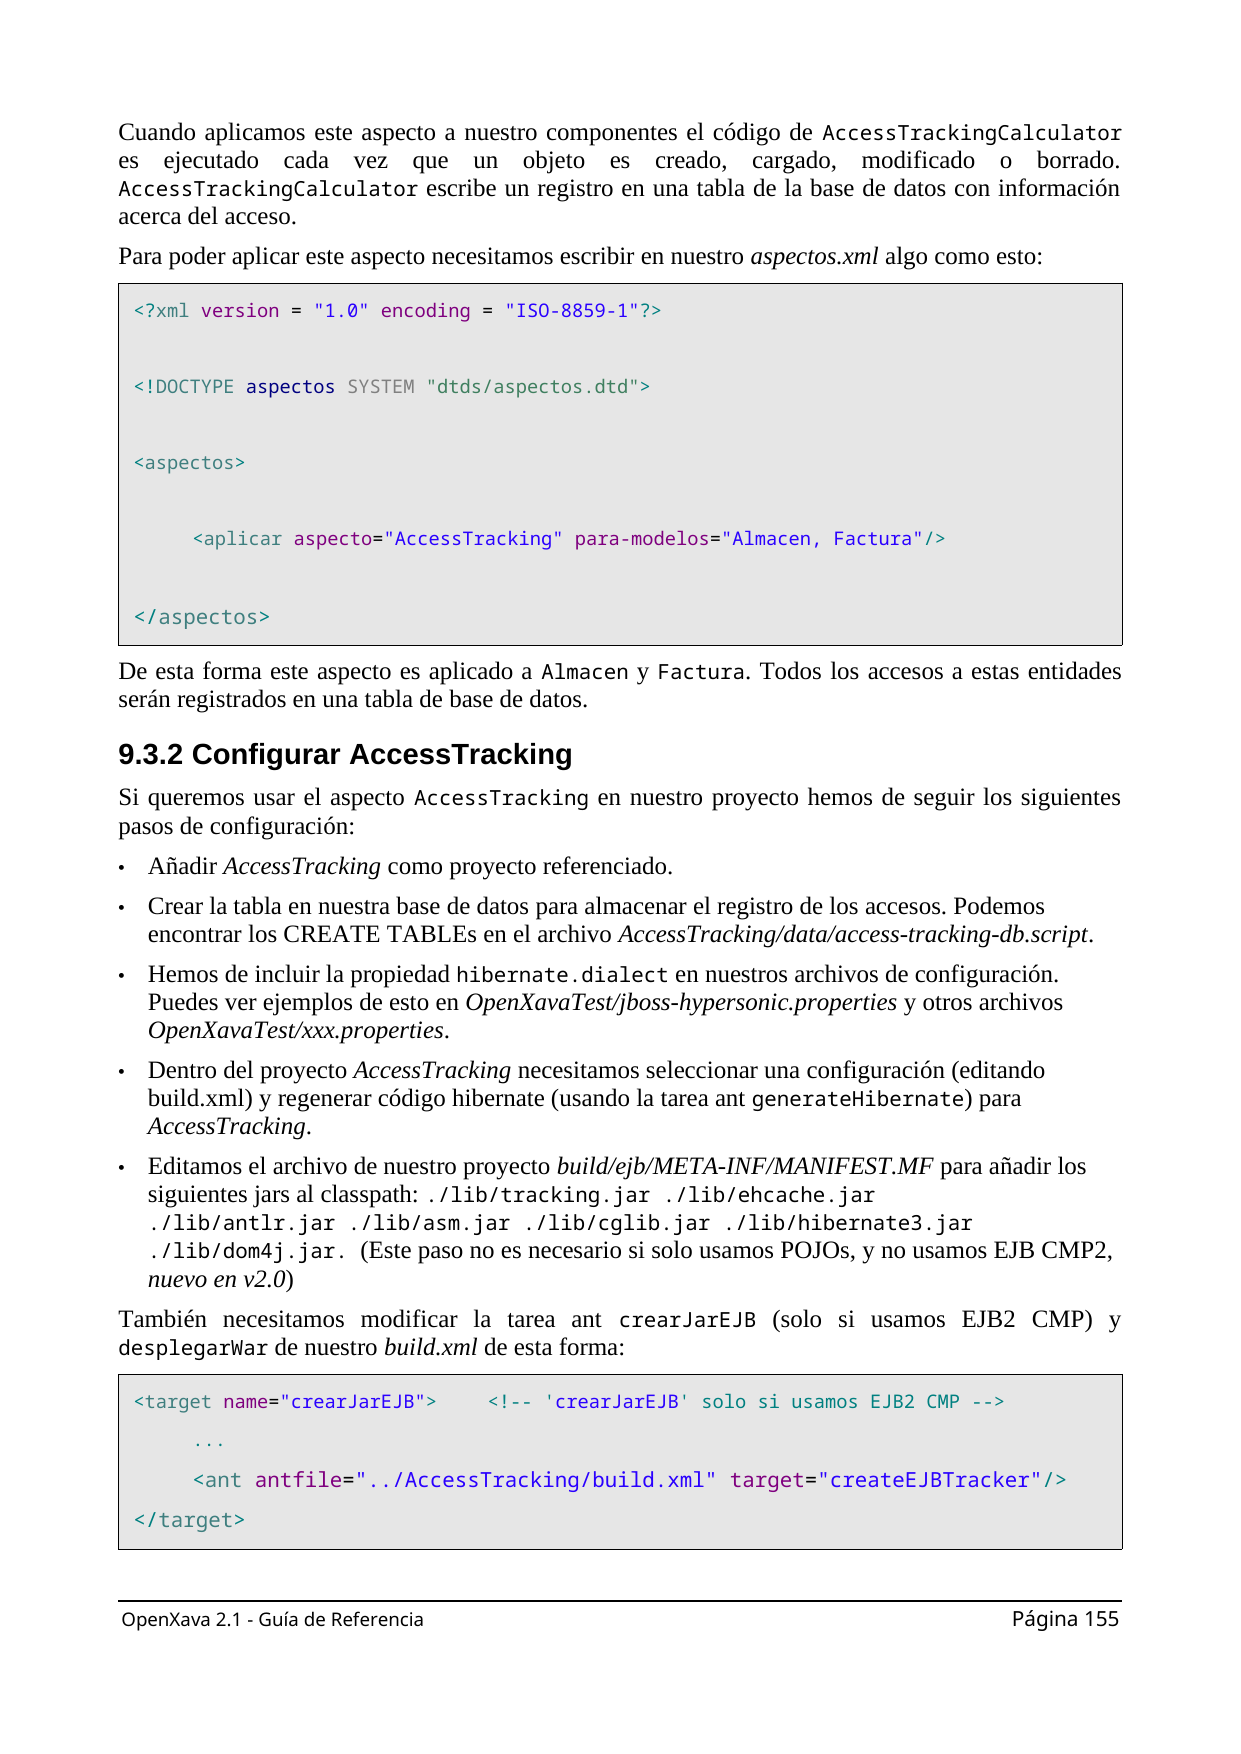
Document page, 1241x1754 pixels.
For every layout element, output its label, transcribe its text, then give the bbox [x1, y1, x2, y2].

text </target> [119, 1491, 1122, 1549]
list Dentro del proyecto AccessTracking necesitamos seleccionar una configuración (editando build.xml) y regenerar código hibernate (usando la tarea ant generateHibernate) para AccessTracking. [118, 1056, 1122, 1140]
text De esta forma este aspecto es aplicado a Almacen y Factura. Todos los accesos a estas entidades serán registrados en una tabla de base de datos. [118, 657, 1122, 713]
list Hemos de incluir la propiedad hibernate.dialect en nuestros archivos de configuración. Puedes ver ejemplos de esto en OpenXavaTest/jboss-hypersonic.properties y otros archivos OpenXavaTest/xxx.properties. [118, 960, 1122, 1044]
subtitle Configurar AccessTracking [118, 738, 1122, 771]
text Cuando aplicamos este aspecto a nuestro componentes el código de AccessTrackingCalculator es ejecutado cada vez que un objeto es creado, cargado, modificado o borrado. AccessTrackingCalculator escribe un registro en una tabla de la base de datos con información acerca del acceso. [118, 118, 1122, 230]
text <?xml version = "1.0" encoding = "ISO-8859-1"?> [119, 284, 1122, 321]
text <aplicar aspecto="AccessTracking" para-modelos="Almacen, Factura"/> [119, 511, 1122, 549]
text Para poder aplicar este aspecto necesitamos escribir en nuestro aspectos.xml algo como esto: [118, 242, 1122, 270]
text <aspectos> [119, 435, 1122, 473]
text <ant antfile="../AccessTracking/build.xml" target="createEJBTracker"/> [119, 1450, 1122, 1491]
text <target name="crearJarEJB"> <!-- 'crearJarEJB' solo si usamos EJB2 CMP --> [119, 1375, 1122, 1412]
text <!DOCTYPE aspectos SYSTEM "dtds/aspectos.dtd"> [119, 359, 1122, 397]
text ... [119, 1412, 1122, 1450]
list Crear la tabla en nuestra base de datos para almacenar el registro de los accesos. Podemos encontrar los CREATE TABLEs en el archivo AccessTracking/data/access-tracking-db.script. [118, 892, 1122, 948]
text Si queremos usar el aspecto AccessTracking en nuestro proyecto hemos de seguir los siguientes pasos de configuración: [118, 783, 1122, 839]
text </aspectos> [119, 587, 1122, 645]
text También necesitamos modificar la tarea ant crearJarEJB (solo si usamos EJB2 CMP) y desplegarWar de nuestro build.xml de esta forma: [118, 1305, 1122, 1361]
list Añadir AccessTracking como proyecto referenciado. [118, 852, 1122, 880]
list Editamos el archivo de nuestro proyecto build/ejb/META-INF/MANIFEST.MF para añadir los siguientes jars al classpath: ./lib/tracking.jar ./lib/ehcache.jar ./lib/antlr.jar ./lib/asm.jar ./lib/cglib.jar ./lib/hibernate3.jar ./lib/dom4j.jar. (Este paso no es necesario si solo usamos POJOs, y no usamos EJB CMP2, nuevo en v2.0) [118, 1152, 1122, 1292]
